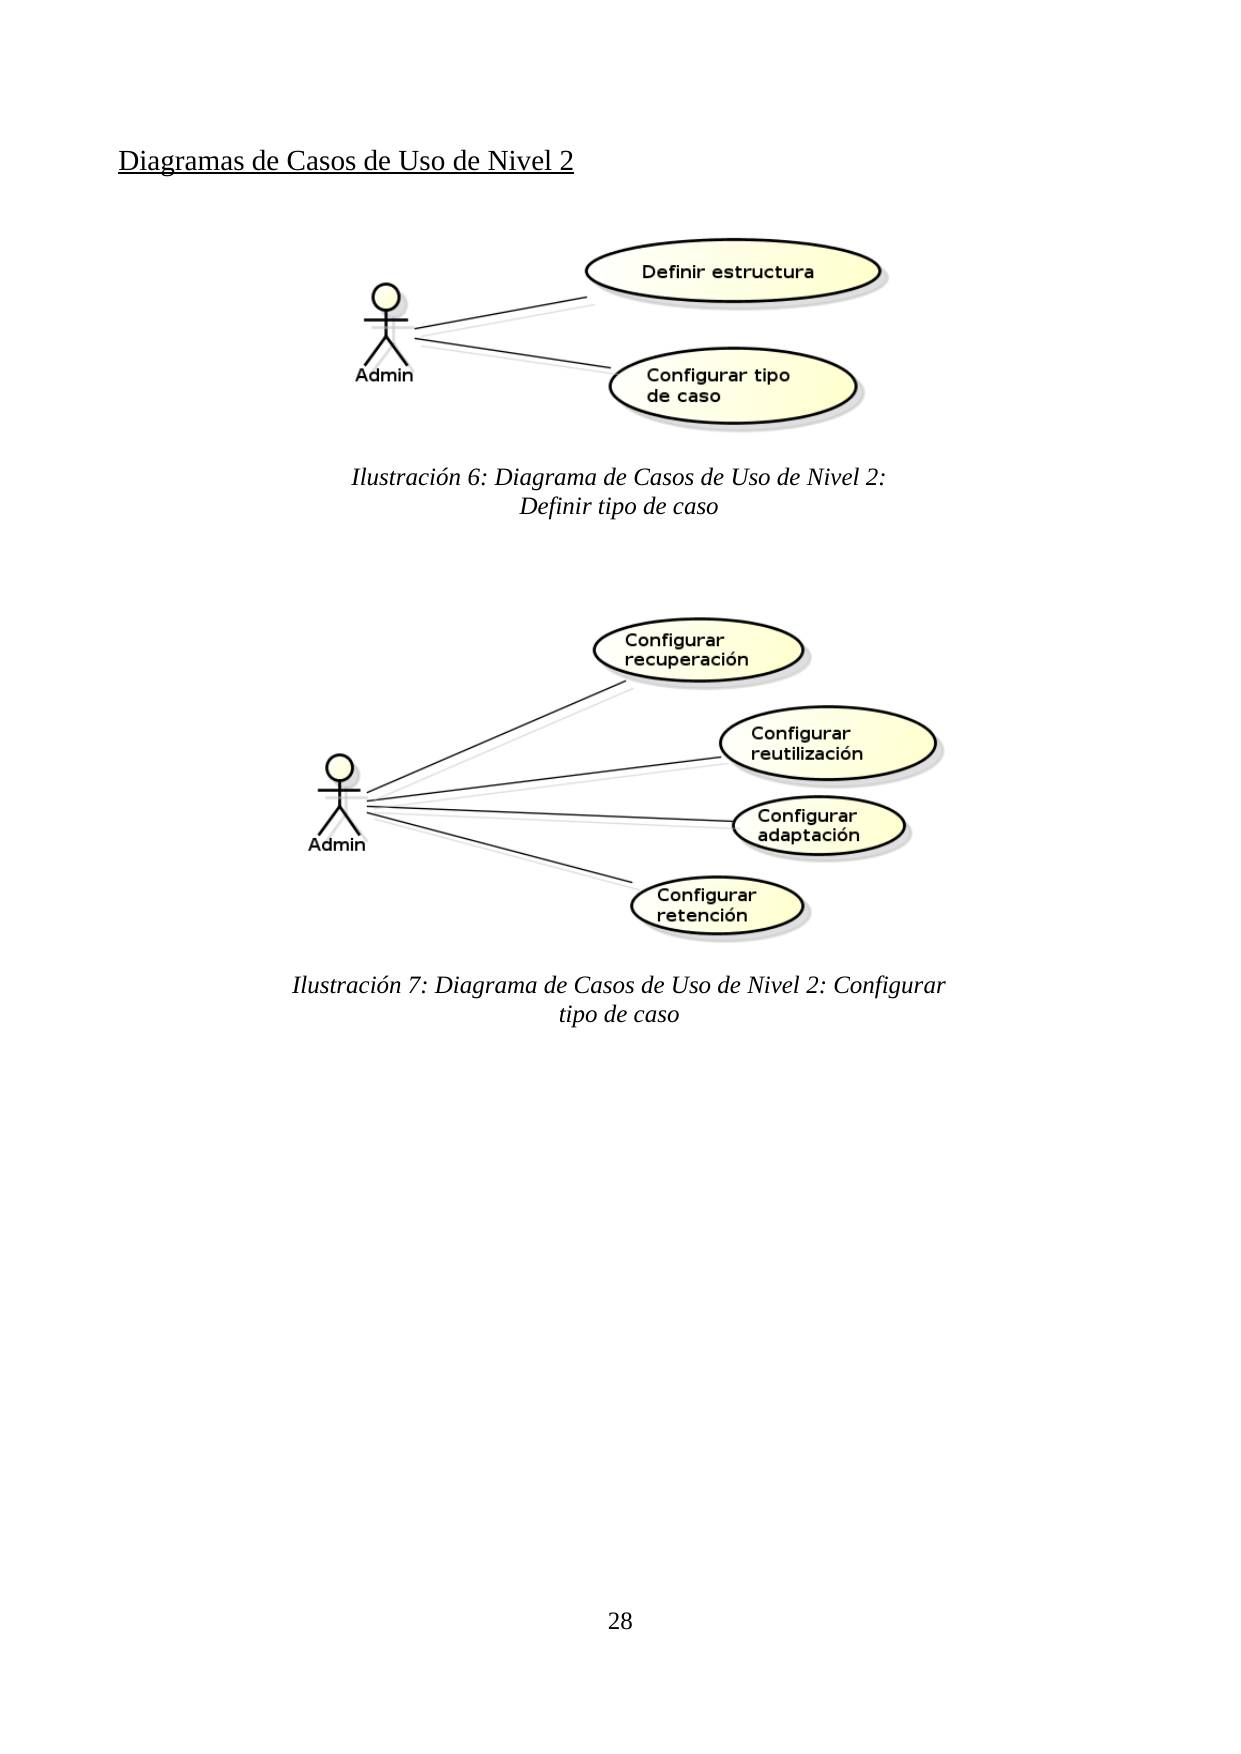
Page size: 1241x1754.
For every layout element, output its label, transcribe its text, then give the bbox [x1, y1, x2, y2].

subtitle Diagramas de Casos de Uso de Nivel 2 [118, 143, 1122, 177]
picture [276, 597, 965, 959]
text Ilustración 6: Diagrama de Casos de Uso de Nivel 2: Definir tipo de caso [327, 451, 913, 520]
picture [326, 201, 914, 451]
text Ilustración 7: Diagrama de Casos de Uso de Nivel 2: Configurar tipo de caso [276, 959, 964, 1027]
